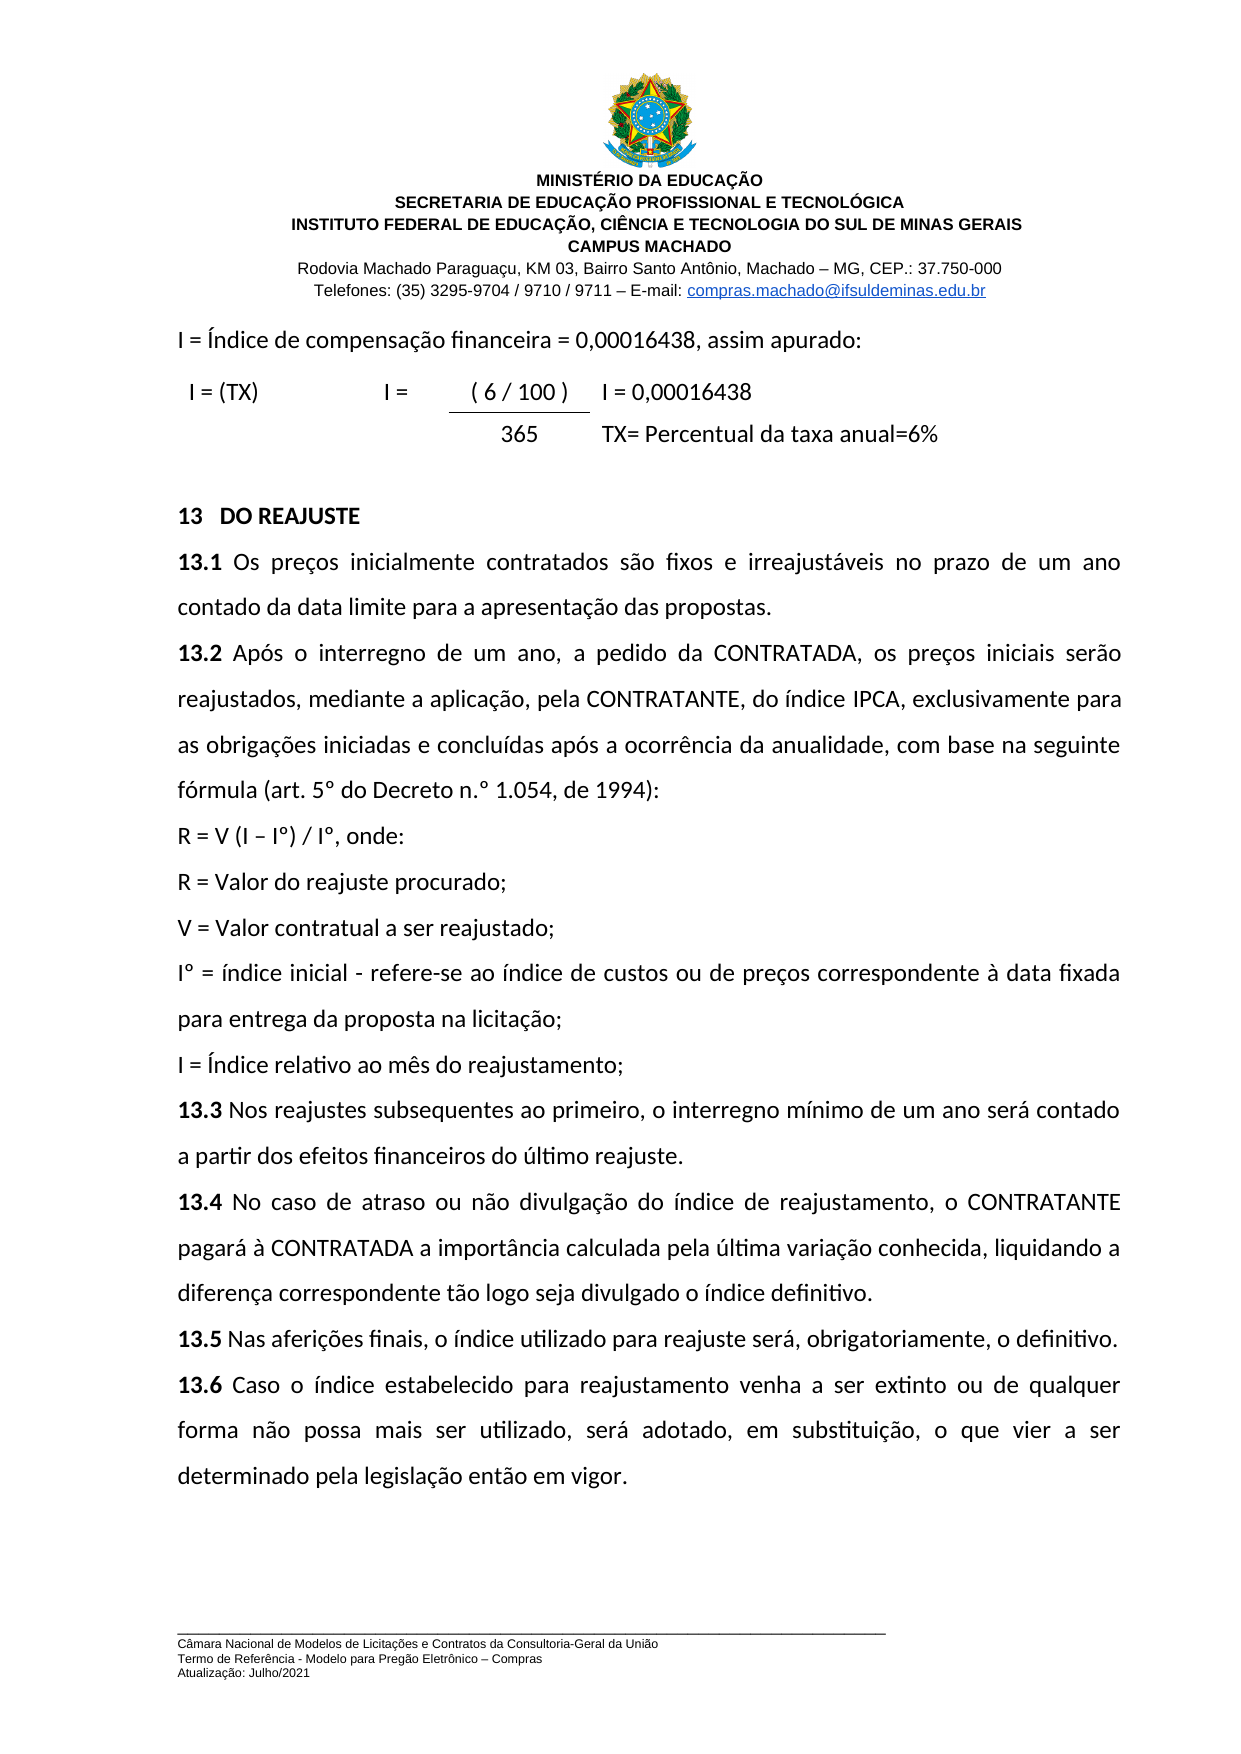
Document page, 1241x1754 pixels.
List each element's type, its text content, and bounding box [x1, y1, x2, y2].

table_cell [373, 412, 448, 454]
text 13.6 Caso o índice estabelecido para reajustamento venha a ser extinto ou de qualquer forma não possa mais ser utilizado, será adotado, em substituição, o que vier a ser determinado pela legislação então em vigor. [177, 1369, 1122, 1491]
table_cell [177, 412, 372, 454]
picture [603, 73, 697, 168]
text R = V (I – Iº) / Iº, onde: [177, 820, 1122, 851]
table_cell 365 [449, 413, 590, 454]
text 13.2 Após o interregno de um ano, a pedido da CONTRATADA, os preços iniciais serão reajustados, mediante a aplicação, pela CONTRATANTE, do índice IPCA, exclusivamente para as obrigações iniciadas e concluídas após a ocorrência da anualidade, com base na seguinte fórmula (art. 5º do Decreto n.º 1.054, de 1994): [177, 637, 1122, 805]
table_header I = 0,00016438 [590, 370, 993, 412]
table_header ( 6 / 100 ) [449, 370, 590, 412]
text 13 DO REAJUSTE [177, 500, 1122, 531]
text R = Valor do reajuste procurado; [177, 866, 1122, 896]
table_header I = (TX) [177, 370, 372, 412]
text I = Índice de compensação financeira = 0,00016438, assim apurado: [177, 324, 1122, 355]
picture [669, 149, 680, 155]
text 13.1 Os preços inicialmente contratados são fixos e irreajustáveis no prazo de um ano contado da data limite para a apresentação das propostas. [177, 546, 1122, 622]
table_header I = [373, 370, 448, 412]
picture [643, 163, 658, 168]
text 13.3 Nos reajustes subsequentes ao primeiro, o interregno mínimo de um ano será contado a partir dos efeitos financeiros do último reajuste. [177, 1094, 1122, 1171]
table_cell TX= Percentual da taxa anual=6% [590, 412, 993, 454]
text Iº = índice inicial - refere-se ao índice de custos ou de preços correspondente à data fixada para entrega da proposta na licitação; [177, 957, 1122, 1034]
text 13.5 Nas aferições finais, o índice utilizado para reajuste será, obrigatoriamente, o definitivo. [177, 1323, 1122, 1354]
text I = Índice relativo ao mês do reajustamento; [177, 1049, 1122, 1079]
text 13.4 No caso de atraso ou não divulgação do índice de reajustamento, o CONTRATANTE pagará à CONTRATADA a importância calculada pela última variação conhecida, liquidando a diferença correspondente tão logo seja divulgado o índice definitivo. [177, 1186, 1122, 1308]
text V = Valor contratual a ser reajustado; [177, 912, 1122, 942]
